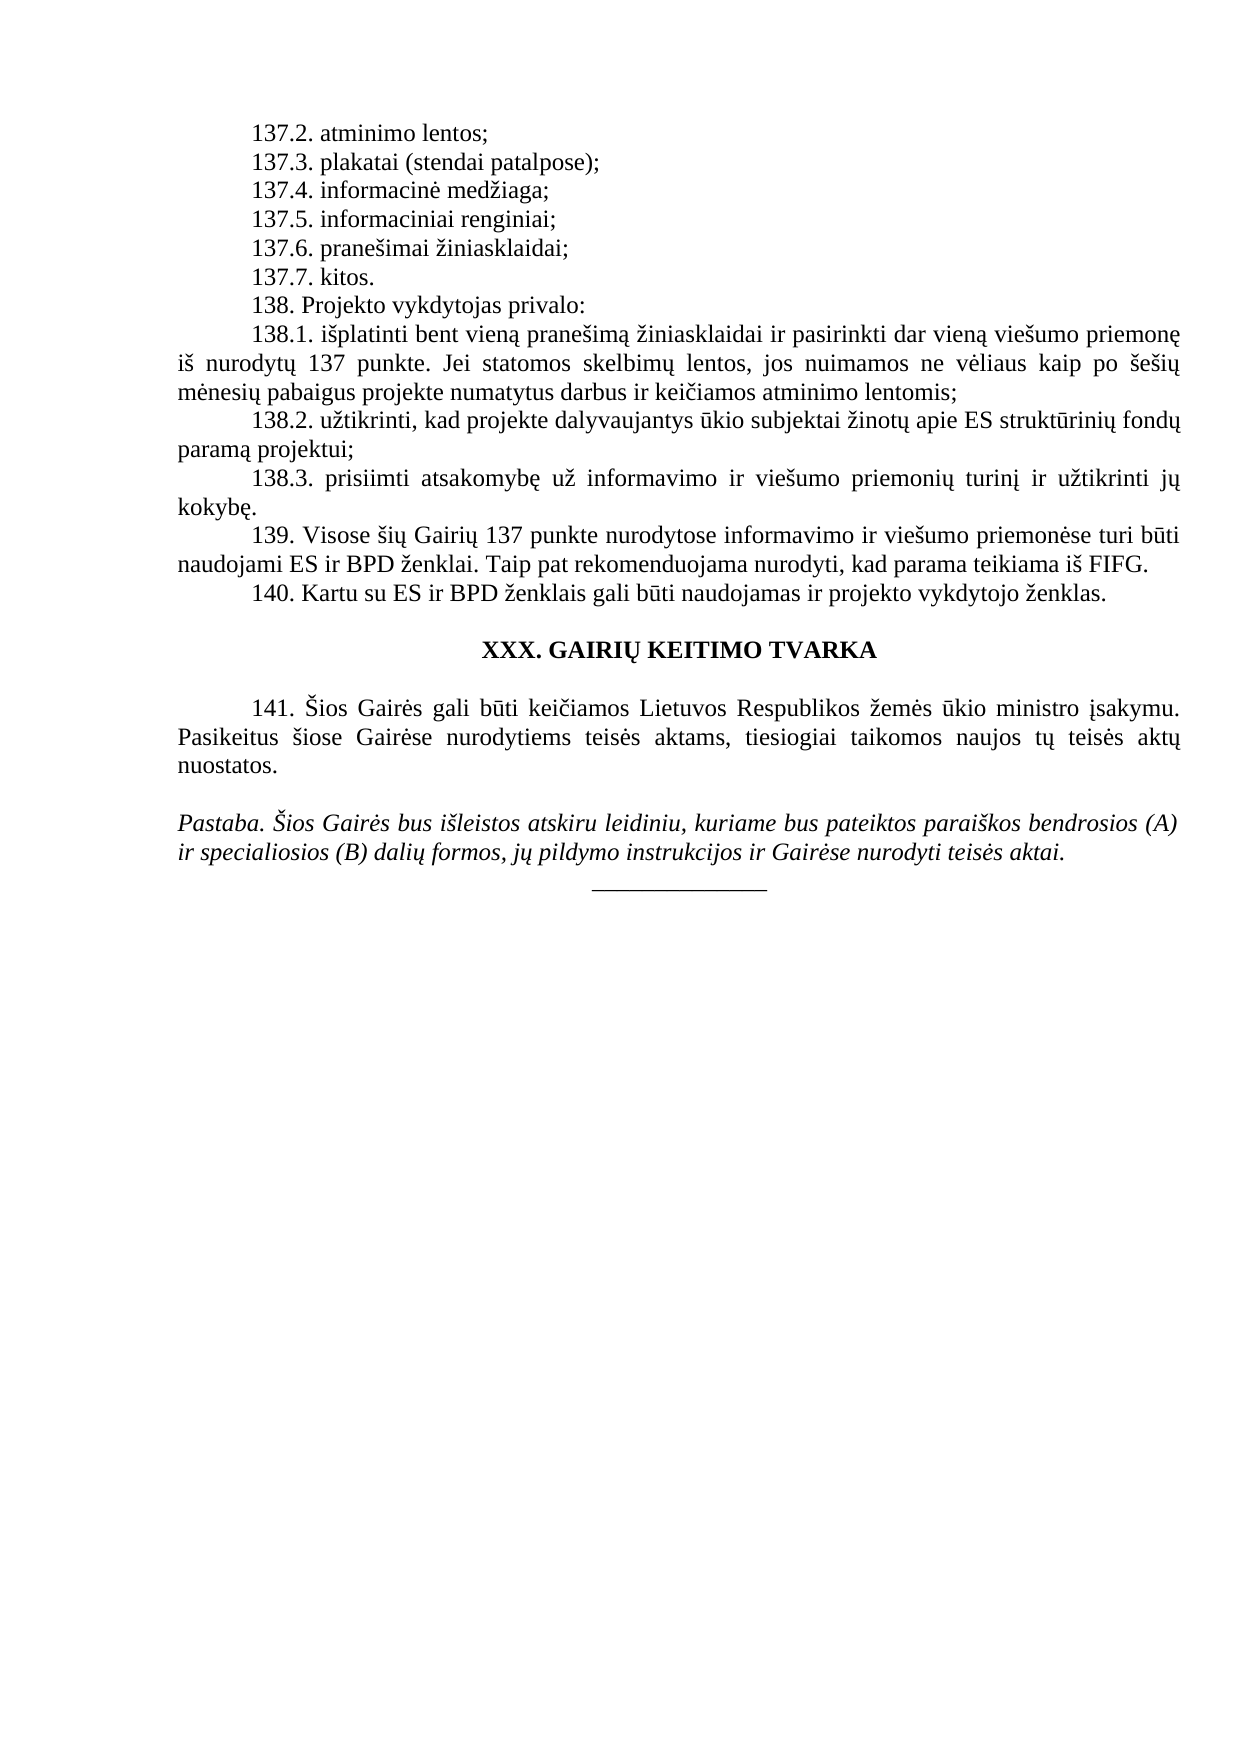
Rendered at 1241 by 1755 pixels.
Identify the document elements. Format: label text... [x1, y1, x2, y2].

text 137.3. plakatai (stendai patalpose); [177, 147, 1181, 176]
text 139. Visose šių Gairių 137 punkte nurodytose informavimo ir viešumo priemonėse turi būti naudojami ES ir BPD ženklai. Taip pat rekomenduojama nurodyti, kad parama teikiama iš FIFG. [177, 521, 1181, 578]
text 137.2. atminimo lentos; [177, 118, 1181, 147]
text 140. Kartu su ES ir BPD ženklais gali būti naudojamas ir projekto vykdytojo ženklas. [177, 578, 1181, 607]
text 137.5. informaciniai renginiai; [177, 204, 1181, 233]
text Pastaba. Šios Gairės bus išleistos atskiru leidiniu, kuriame bus pateiktos paraiškos bendrosios (A) ir specialiosios (B) dalių formos, jų pildymo instrukcijos ir Gairėse nurodyti teisės aktai. [177, 808, 1181, 866]
text 137.4. informacinė medžiaga; [177, 176, 1181, 204]
text 138.2. užtikrinti, kad projekte dalyvaujantys ūkio subjektai žinotų apie ES struktūrinių fondų paramą projektui; [177, 406, 1181, 463]
text 137.7. kitos. [177, 262, 1181, 291]
text 138. Projekto vykdytojas privalo: [177, 291, 1181, 319]
text 137.6. pranešimai žiniasklaidai; [177, 233, 1181, 262]
text ______________ [177, 866, 1181, 894]
text 138.1. išplatinti bent vieną pranešimą žiniasklaidai ir pasirinkti dar vieną viešumo priemonę iš nurodytų 137 punkte. Jei statomos skelbimų lentos, jos nuimamos ne vėliaus kaip po šešių mėnesių pabaigus projekte numatytus darbus ir keičiamos atminimo lentomis; [177, 319, 1181, 406]
text 141. Šios Gairės gali būti keičiamos Lietuvos Respublikos žemės ūkio ministro įsakymu. Pasikeitus šiose Gairėse nurodytiems teisės aktams, tiesiogiai taikomos naujos tų teisės aktų nuostatos. [177, 693, 1181, 779]
text XXX. GAIRIŲ KEITIMO TVARKA [177, 636, 1181, 664]
text 138.3. prisiimti atsakomybę už informavimo ir viešumo priemonių turinį ir užtikrinti jų kokybę. [177, 463, 1181, 521]
